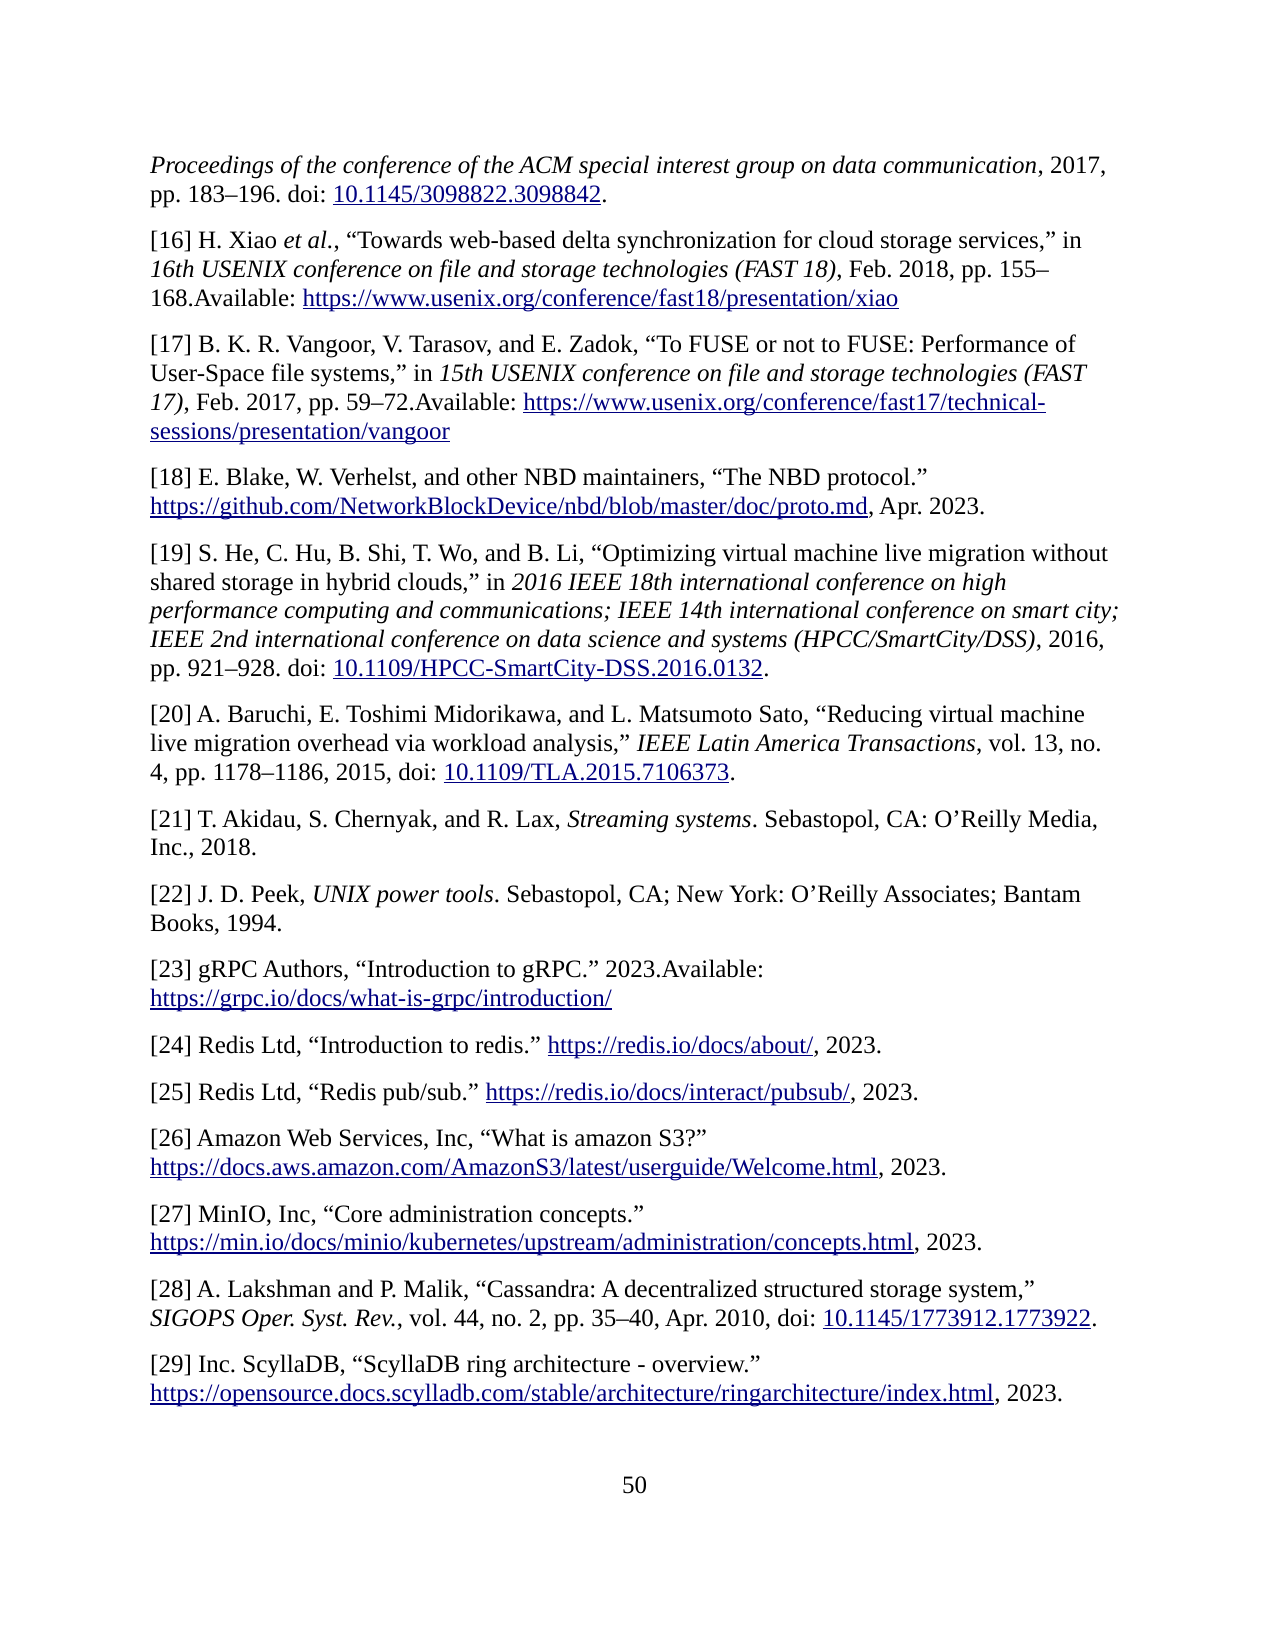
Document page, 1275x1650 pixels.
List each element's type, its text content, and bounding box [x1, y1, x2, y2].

text [17] B. K. R. Vangoor, V. Tarasov, and E. Zadok, “To FUSE or not to FUSE: Performance of User-Space file systems,” in 15th USENIX conference on file and storage technologies (FAST 17), Feb. 2017, pp. 59–72.Available: https://www.usenix.org/conference/fast17/technical-sessions/presentation/vangoor [150, 329, 1125, 444]
text [23] gRPC Authors, “Introduction to gRPC.” 2023.Available: https://grpc.io/docs/what-is-grpc/introduction/ [150, 954, 1125, 1012]
text [24] Redis Ltd, “Introduction to redis.” https://redis.io/docs/about/, 2023. [150, 1030, 1125, 1059]
text [18] E. Blake, W. Verhelst, and other NBD maintainers, “The NBD protocol.” https://github.com/NetworkBlockDevice/nbd/blob/master/doc/proto.md, Apr. 2023. [150, 462, 1125, 520]
text [22] J. D. Peek, UNIX power tools. Sebastopol, CA; New York: O’Reilly Associates; Bantam Books, 1994. [150, 879, 1125, 937]
text [26] Amazon Web Services, Inc, “What is amazon S3?” https://docs.aws.amazon.com/AmazonS3/latest/userguide/Welcome.html, 2023. [150, 1123, 1125, 1181]
text [25] Redis Ltd, “Redis pub/sub.” https://redis.io/docs/interact/pubsub/, 2023. [150, 1077, 1125, 1105]
text [29] Inc. ScyllaDB, “ScyllaDB ring architecture - overview.” https://opensource.docs.scylladb.com/stable/architecture/ringarchitecture/index.html, 2023. [150, 1349, 1125, 1407]
text [21] T. Akidau, S. Chernyak, and R. Lax, Streaming systems. Sebastopol, CA: O’Reilly Media, Inc., 2018. [150, 804, 1125, 861]
text [16] H. Xiao et al., “Towards web-based delta synchronization for cloud storage services,” in 16th USENIX conference on file and storage technologies (FAST 18), Feb. 2018, pp. 155–168.Available: https://www.usenix.org/conference/fast18/presentation/xiao [150, 225, 1125, 312]
text [20] A. Baruchi, E. Toshimi Midorikawa, and L. Matsumoto Sato, “Reducing virtual machine live migration overhead via workload analysis,” IEEE Latin America Transactions, vol. 13, no. 4, pp. 1178–1186, 2015, doi: 10.1109/TLA.2015.7106373. [150, 699, 1125, 786]
text Proceedings of the conference of the ACM special interest group on data communication, 2017, pp. 183–196. doi: 10.1145/3098822.3098842. [150, 150, 1125, 207]
text [28] A. Lakshman and P. Malik, “Cassandra: A decentralized structured storage system,” SIGOPS Oper. Syst. Rev., vol. 44, no. 2, pp. 35–40, Apr. 2010, doi: 10.1145/1773912.1773922. [150, 1274, 1125, 1332]
text [27] MinIO, Inc, “Core administration concepts.” https://min.io/docs/minio/kubernetes/upstream/administration/concepts.html, 2023. [150, 1199, 1125, 1256]
text [19] S. He, C. Hu, B. Shi, T. Wo, and B. Li, “Optimizing virtual machine live migration without shared storage in hybrid clouds,” in 2016 IEEE 18th international conference on high performance computing and communications; IEEE 14th international conference on smart city; IEEE 2nd international conference on data science and systems (HPCC/SmartCity/DSS), 2016, pp. 921–928. doi: 10.1109/HPCC-SmartCity-DSS.2016.0132. [150, 538, 1125, 682]
